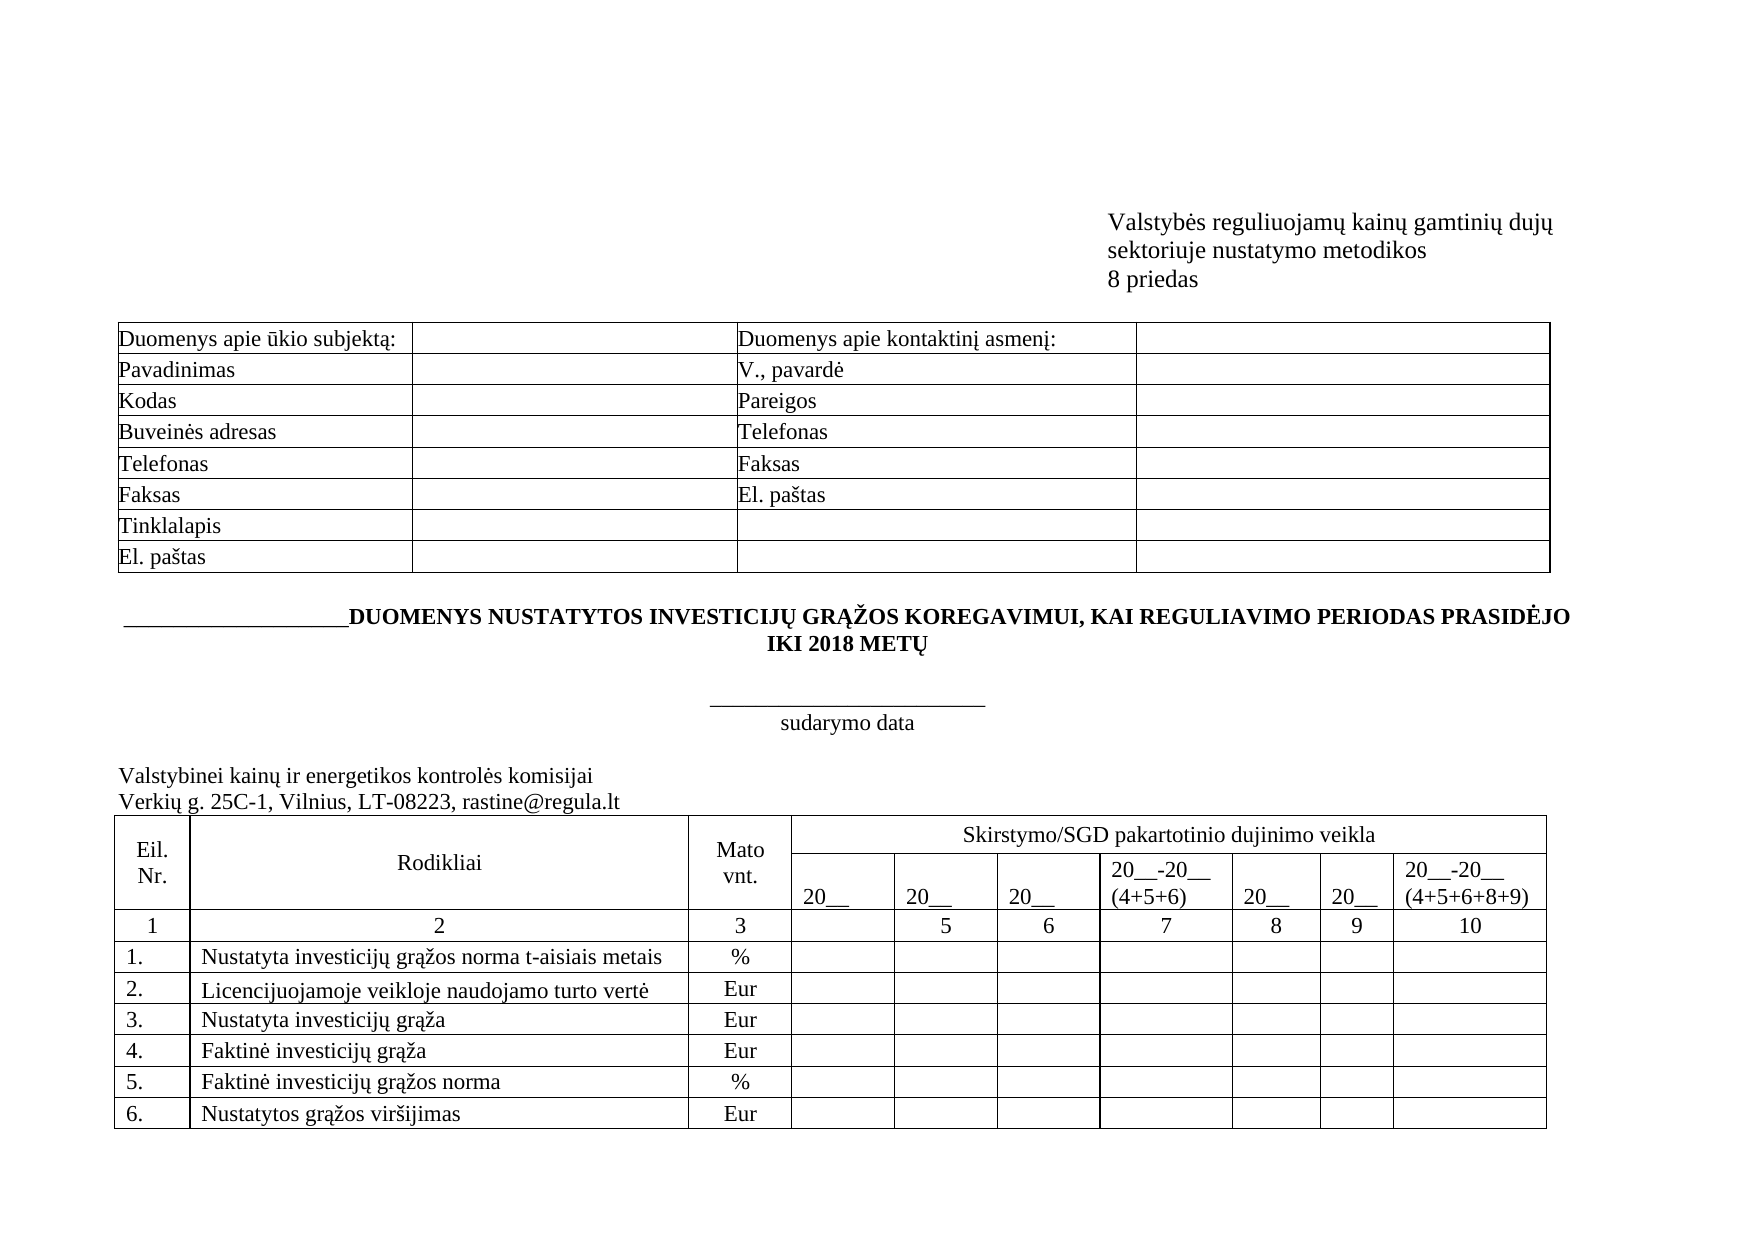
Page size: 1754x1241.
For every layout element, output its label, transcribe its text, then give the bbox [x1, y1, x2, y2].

table_cell [1233, 1004, 1320, 1034]
table_cell [1394, 1098, 1546, 1128]
table_cell Nustatytos grąžos viršijimas [191, 1098, 688, 1128]
table_cell 10 [1394, 910, 1546, 941]
table_header [413, 323, 737, 353]
table_header [1547, 815, 1573, 853]
table_cell Faksas [738, 448, 1136, 478]
text __________________DUOMENYS NUSTATYTOS INVESTICIJŲ GRĄŽOS KOREGAVIMUI, KAI REGULIAVIMO PERIODAS PRASIDĖJO IKI 2018 METŲ [118, 601, 1577, 657]
text Valstybinei kainų ir energetikos kontrolės komisijai [118, 762, 1577, 788]
table_cell 2. [115, 973, 189, 1003]
table_cell [1233, 942, 1320, 972]
table_cell Eur [689, 1004, 791, 1034]
table_cell [1394, 1067, 1546, 1097]
table_cell [1394, 942, 1546, 972]
table_cell [1233, 1035, 1320, 1066]
table_cell [1137, 479, 1549, 509]
table_cell 20__-20__ (4+5+6+8+9) [1394, 854, 1546, 909]
table_cell Faktinė investicijų grąžos norma [191, 1067, 688, 1097]
table_cell [1547, 1066, 1573, 1097]
table_cell 1 [115, 910, 189, 941]
table_cell [1321, 942, 1393, 972]
table_cell [895, 1067, 997, 1097]
table_cell Eur [689, 1098, 791, 1128]
table_cell [792, 973, 894, 1003]
table_cell [1137, 510, 1549, 540]
table_cell [1101, 1004, 1232, 1034]
table_cell % [689, 942, 791, 972]
text sektoriuje nustatymo metodikos [1107, 235, 1577, 264]
table_cell [1547, 1034, 1573, 1066]
table_cell El. paštas [738, 479, 1136, 509]
table_cell [1547, 909, 1573, 941]
table_cell Faksas [119, 479, 412, 509]
table_header Rodikliai [191, 816, 688, 909]
table_cell [738, 541, 1136, 572]
table_cell Tinklalapis [119, 510, 412, 540]
table_cell [1547, 941, 1573, 972]
table_cell [1101, 1035, 1232, 1066]
table_cell Buveinės adresas [119, 416, 412, 447]
table_cell [1394, 1035, 1546, 1066]
table_cell [792, 1004, 894, 1034]
table_cell [895, 1035, 997, 1066]
table_cell [1321, 1035, 1393, 1066]
text ________________________ [118, 683, 1577, 709]
table_cell Nustatyta investicijų grąžos norma t-aisiais metais [191, 942, 688, 972]
table_cell 3. [115, 1004, 189, 1034]
table_cell [1321, 1067, 1393, 1097]
table_cell 20__ [1233, 854, 1320, 909]
table_cell [895, 1098, 997, 1128]
table_cell [998, 1067, 1099, 1097]
table_cell [1101, 1067, 1232, 1097]
table_cell [413, 448, 737, 478]
table_cell 3 [689, 910, 791, 941]
table_cell [1101, 973, 1232, 1003]
table_cell [1547, 1003, 1573, 1034]
table_cell [792, 1035, 894, 1066]
table_cell [1233, 1098, 1320, 1128]
table_cell Telefonas [119, 448, 412, 478]
table_cell [1101, 1098, 1232, 1128]
table_cell [1321, 1098, 1393, 1128]
table_cell Pareigos [738, 385, 1136, 415]
table_cell 6. [115, 1098, 189, 1128]
table_cell 1. [115, 942, 189, 972]
table_cell 20__-20__ (4+5+6) [1101, 854, 1232, 909]
table_cell 9 [1321, 910, 1393, 941]
table_cell [792, 910, 894, 941]
table_cell [1547, 1097, 1573, 1128]
text sudarymo data [118, 709, 1577, 736]
table_cell Pavadinimas [119, 354, 412, 384]
table_cell 2 [191, 910, 688, 941]
table_cell [413, 479, 737, 509]
table_header Skirstymo/SGD pakartotinio dujinimo veikla [792, 816, 1546, 853]
table_cell 7 [1101, 910, 1232, 941]
table_cell [998, 1035, 1099, 1066]
table_cell [1321, 1004, 1393, 1034]
table_cell [413, 510, 737, 540]
table_cell [1137, 385, 1549, 415]
table_cell 20__ [998, 854, 1099, 909]
table_cell Faktinė investicijų grąža [191, 1035, 688, 1066]
table_cell [1101, 942, 1232, 972]
table_cell 4. [115, 1035, 189, 1066]
table_cell [998, 973, 1099, 1003]
table_cell [1547, 972, 1573, 1003]
table_header Mato vnt. [689, 816, 791, 909]
table_cell [792, 1098, 894, 1128]
table_header Duomenys apie ūkio subjektą: [119, 323, 412, 353]
table_cell [1547, 853, 1573, 909]
table_cell [998, 1098, 1099, 1128]
table_cell % [689, 1067, 791, 1097]
table_cell 6 [998, 910, 1099, 941]
table_cell Licencijuojamoje veikloje naudojamo turto vertė [191, 973, 688, 1003]
text 8 priedas [1107, 264, 1577, 293]
table_cell Eur [689, 1035, 791, 1066]
table_cell [895, 973, 997, 1003]
table_cell [1137, 354, 1549, 384]
table_header Duomenys apie kontaktinį asmenį: [738, 323, 1136, 353]
table_cell [1321, 973, 1393, 1003]
table_cell 20__ [895, 854, 997, 909]
table_cell [895, 942, 997, 972]
table_cell [792, 1067, 894, 1097]
table_cell [413, 541, 737, 572]
table_cell [1394, 1004, 1546, 1034]
table_cell [998, 942, 1099, 972]
table_cell Kodas [119, 385, 412, 415]
table_cell [413, 416, 737, 447]
table_cell Eur [689, 973, 791, 1003]
table_cell [895, 1004, 997, 1034]
table_header Eil. Nr. [115, 816, 189, 909]
table_cell [998, 1004, 1099, 1034]
table_cell [1394, 973, 1546, 1003]
table_header [1137, 323, 1549, 353]
table_cell [413, 385, 737, 415]
table_cell [1137, 541, 1549, 572]
table_cell [1233, 1067, 1320, 1097]
table_cell Nustatyta investicijų grąža [191, 1004, 688, 1034]
table_cell Telefonas [738, 416, 1136, 447]
table_cell 5 [895, 910, 997, 941]
text Valstybės reguliuojamų kainų gamtinių dujų [1107, 207, 1577, 235]
table_cell 20__ [1321, 854, 1393, 909]
table_cell [413, 354, 737, 384]
table_cell [738, 510, 1136, 540]
table_cell [792, 942, 894, 972]
table_cell [1233, 973, 1320, 1003]
table_cell V., pavardė [738, 354, 1136, 384]
table_cell El. paštas [119, 541, 412, 572]
table_cell [1137, 416, 1549, 447]
table_cell [1137, 448, 1549, 478]
text Verkių g. 25C-1, Vilnius, LT-08223, rastine@regula.lt [118, 788, 1577, 815]
table_cell 5. [115, 1067, 189, 1097]
table_cell 20__ [792, 854, 894, 909]
table_cell 8 [1233, 910, 1320, 941]
